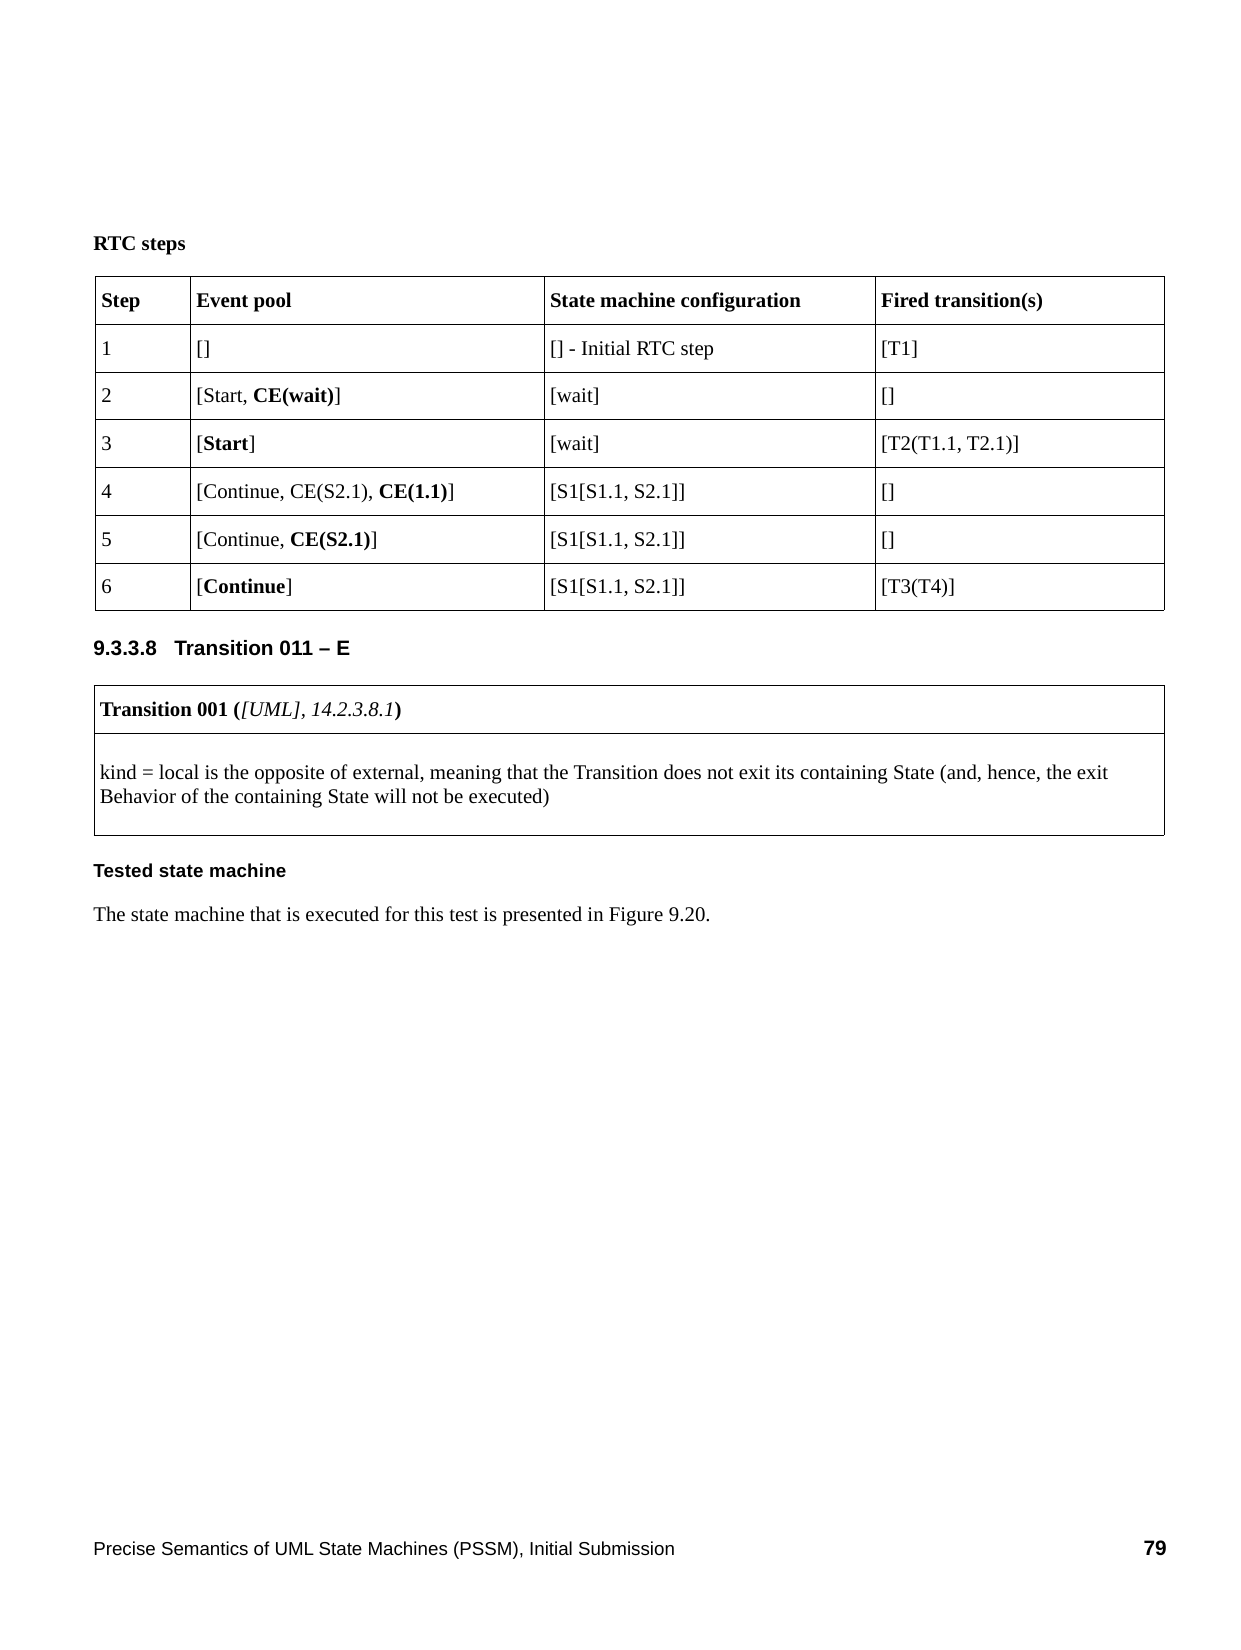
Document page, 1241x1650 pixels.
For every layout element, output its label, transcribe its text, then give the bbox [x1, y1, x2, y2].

table_cell 6 [96, 564, 190, 610]
table_cell kind = local is the opposite of external, meaning that the Transition does not exit its containing State (and, hence, the exit Behavior of the containing State will not be executed) [95, 734, 1164, 835]
table_cell [T2(T1.1, T2.1)] [876, 420, 1164, 467]
table_cell [] [191, 325, 544, 372]
table_cell [] [876, 468, 1164, 515]
subtitle Transition 011 – E [93, 635, 1164, 660]
table_cell [T1] [876, 325, 1164, 372]
table_header Step [96, 277, 190, 324]
table_cell [Continue, CE(S2.1)] [191, 516, 544, 562]
table_cell 3 [96, 420, 190, 467]
table_header State machine configuration [545, 277, 875, 324]
table_cell [S1[S1.1, S2.1]] [545, 516, 875, 562]
table_cell [S1[S1.1, S2.1]] [545, 564, 875, 610]
table_cell [T3(T4)] [876, 564, 1164, 610]
table_header Event pool [191, 277, 544, 324]
table_cell [] - Initial RTC step [545, 325, 875, 372]
table_cell [Start] [191, 420, 544, 467]
table_cell 5 [96, 516, 190, 562]
table_cell [] [876, 516, 1164, 562]
table_header Transition 001 ([UML], 14.2.3.8.1) [95, 686, 1164, 733]
table_cell [Continue, CE(S2.1), CE(1.1)] [191, 468, 544, 515]
text RTC steps [93, 231, 1164, 255]
table_cell [wait] [545, 420, 875, 467]
table_cell [Start, CE(wait)] [191, 373, 544, 419]
subtitle Tested state machine [93, 860, 1164, 881]
table_cell 1 [96, 325, 190, 372]
table_cell 4 [96, 468, 190, 515]
table_cell [wait] [545, 373, 875, 419]
text The state machine that is executed for this test is presented in Figure 9.20. [93, 902, 1164, 926]
table_cell [S1[S1.1, S2.1]] [545, 468, 875, 515]
table_cell 2 [96, 373, 190, 419]
table_cell [Continue] [191, 564, 544, 610]
table_header Fired transition(s) [876, 277, 1164, 324]
table_cell [] [876, 373, 1164, 419]
